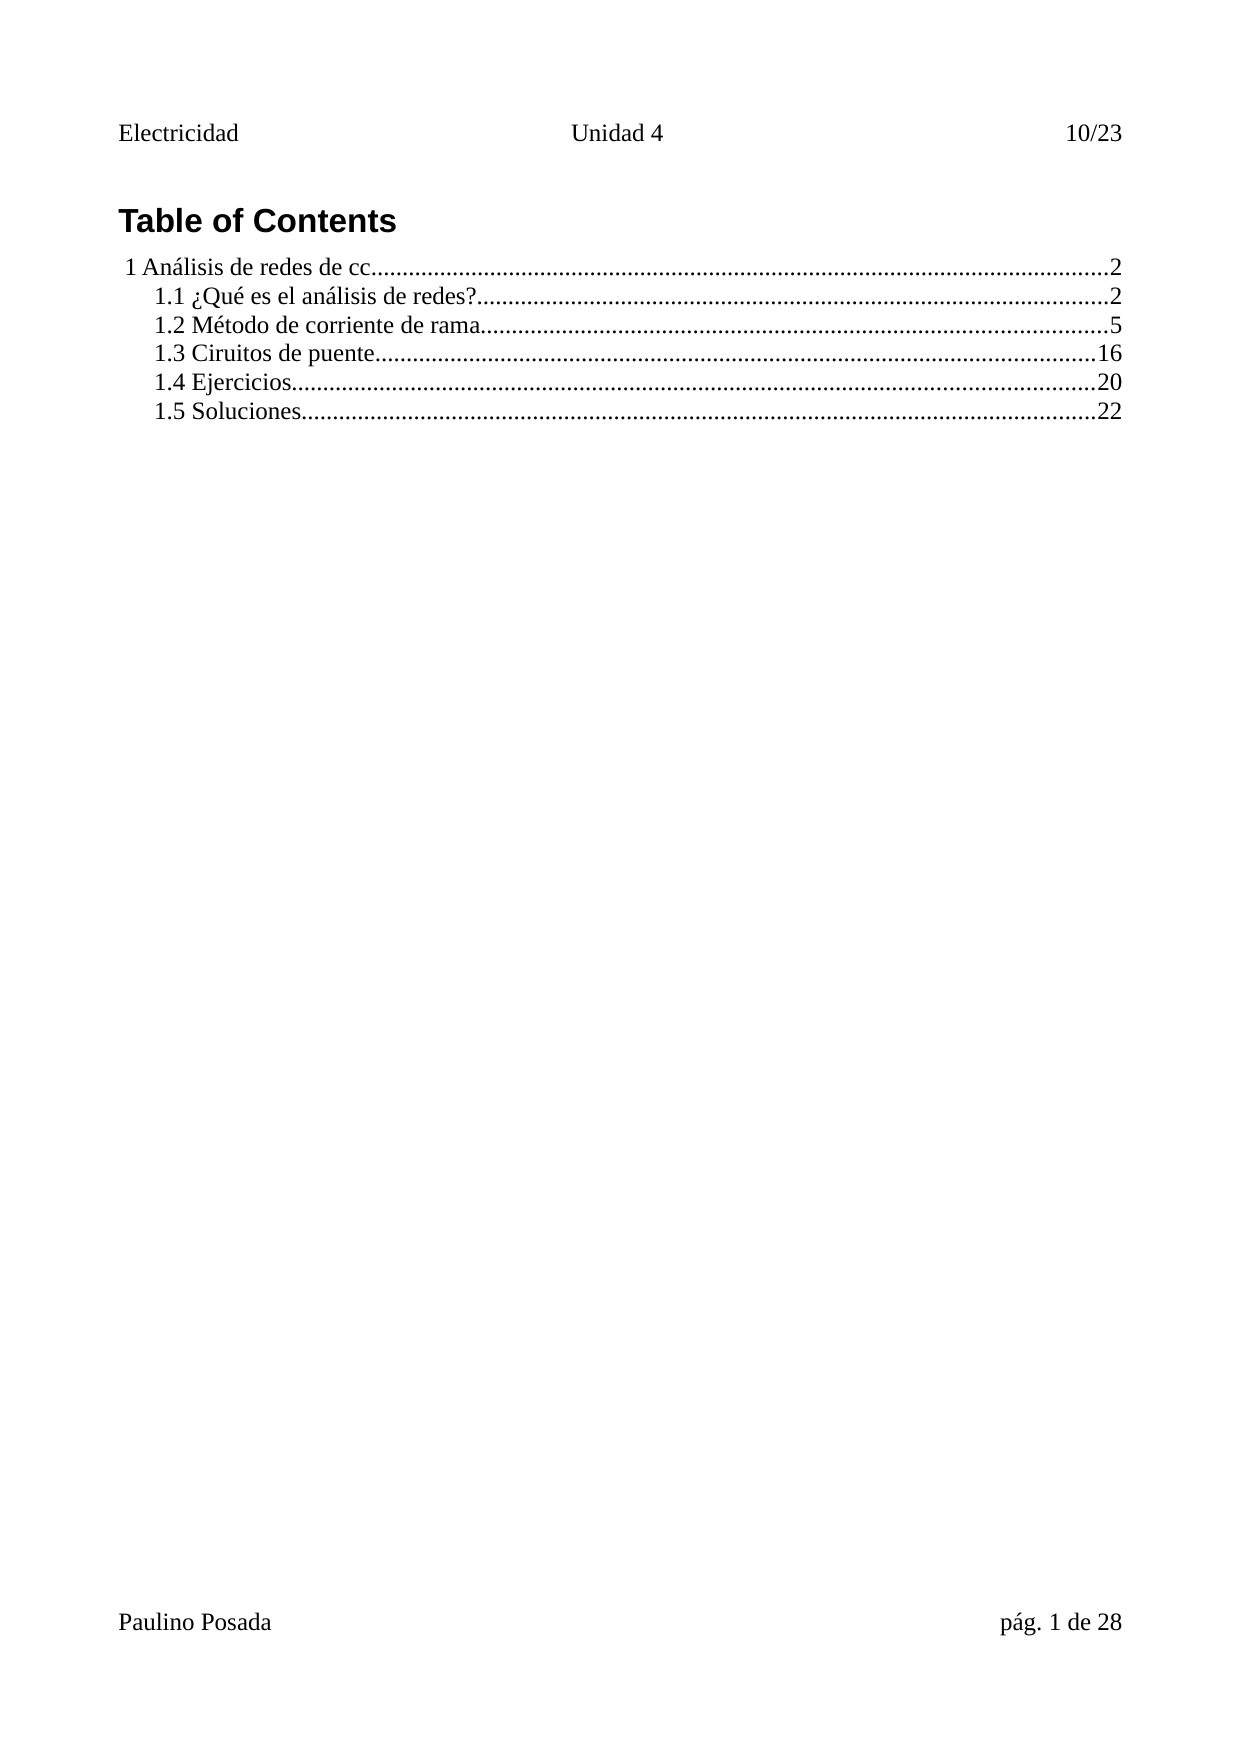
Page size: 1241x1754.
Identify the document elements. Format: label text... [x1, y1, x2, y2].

subtitle Table of Contents [118, 201, 1122, 240]
text 1.2 Método de corriente de rama 5 [148, 310, 1122, 338]
text 1.5 Soluciones 22 [148, 396, 1122, 425]
text 1.3 Ciruitos de puente 16 [148, 338, 1122, 367]
text 1.4 Ejercicios 20 [148, 367, 1122, 396]
text 1.1 ¿Qué es el análisis de redes? 2 [148, 281, 1122, 310]
text 1 Análisis de redes de cc 2 [118, 252, 1122, 281]
